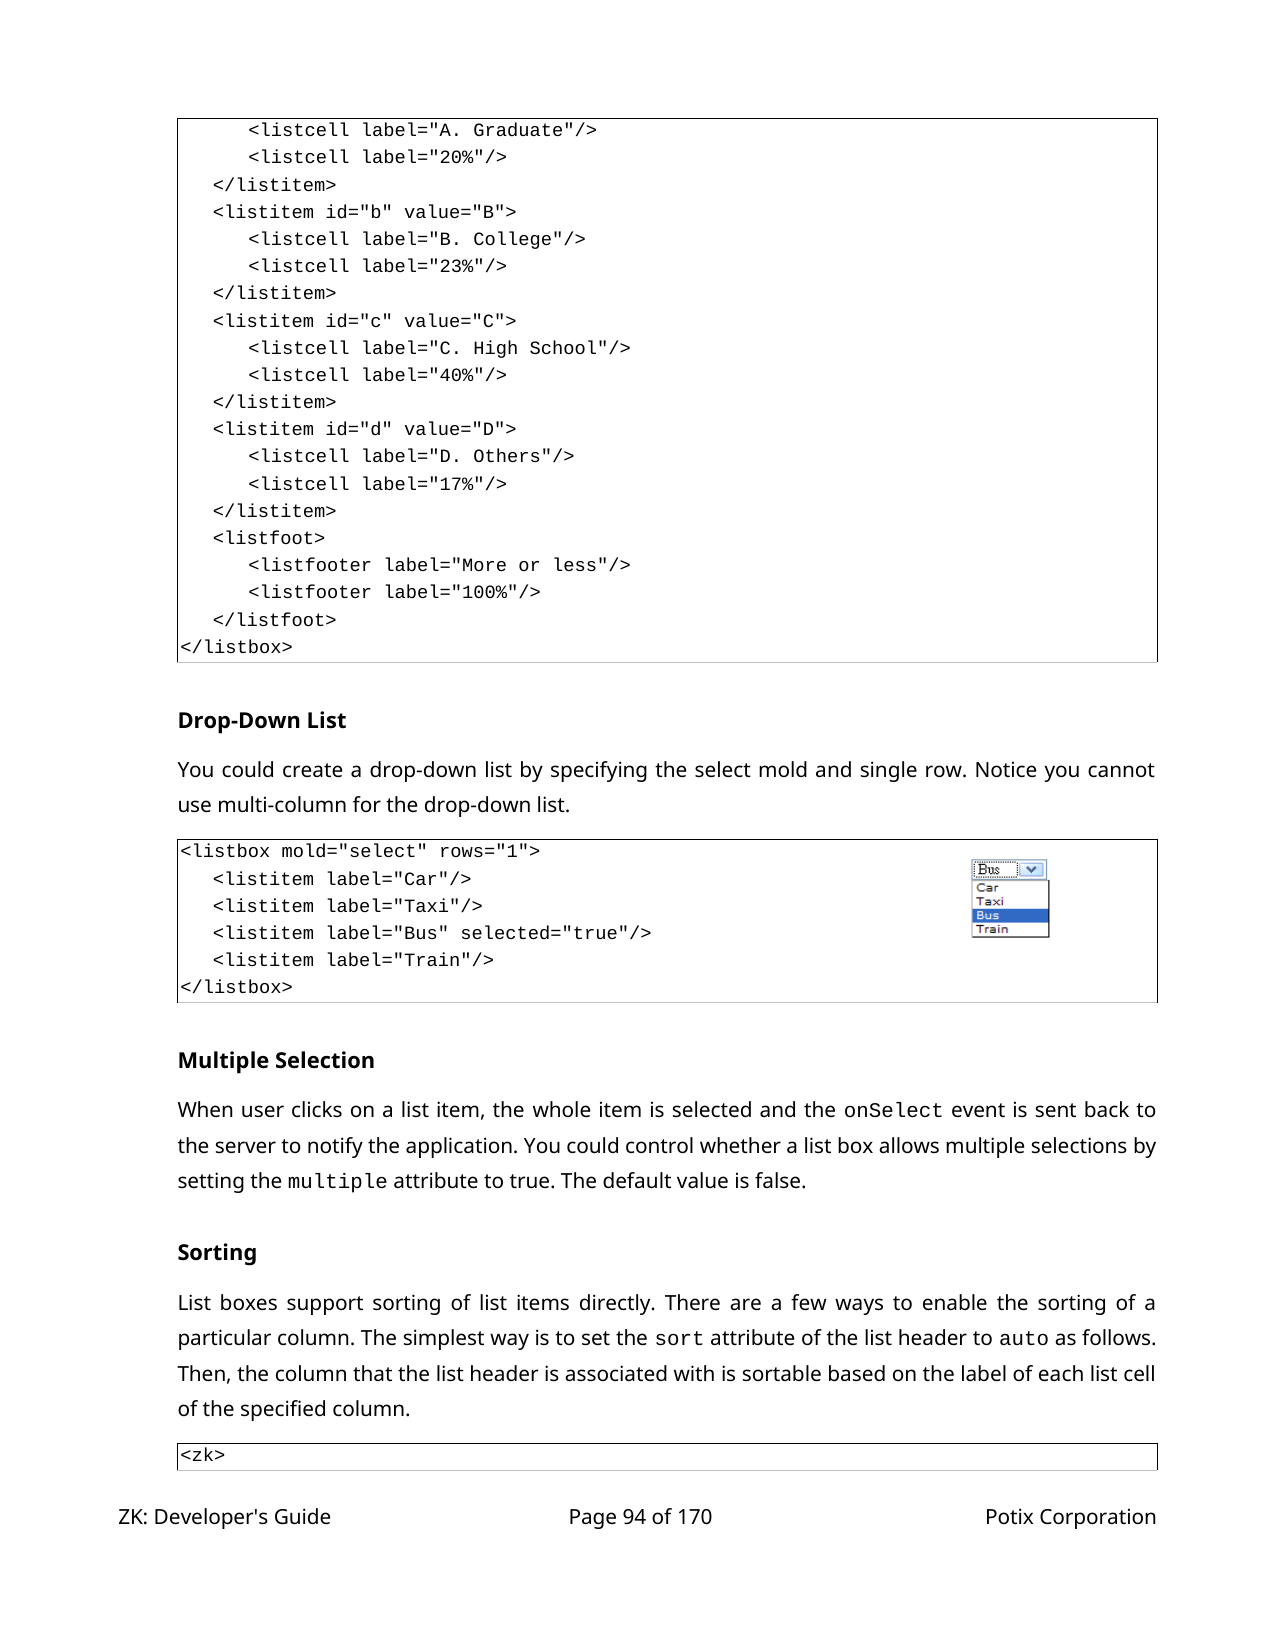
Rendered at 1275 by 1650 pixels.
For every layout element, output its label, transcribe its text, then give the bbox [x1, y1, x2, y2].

text <listcell label="A. Graduate"/> [178, 119, 1157, 142]
text </listbox> [178, 635, 1157, 662]
text <listfooter label="100%"/> [178, 580, 1157, 604]
text <listitem label="Car"/> [178, 866, 968, 891]
text <listitem id="d" value="D"> [178, 417, 1157, 441]
text <listitem label="Train"/> [178, 948, 1157, 972]
text <listitem id="c" value="C"> [178, 308, 1157, 333]
text </listitem> [178, 172, 1157, 197]
text <listfooter label="More or less"/> [178, 553, 1157, 577]
picture [968, 857, 1053, 940]
text <listcell label="C. High School"/> [178, 336, 1157, 360]
text [1053, 866, 1157, 891]
text [1053, 893, 1157, 918]
text <listbox mold="select" rows="1"> [178, 840, 1157, 863]
subtitle Sorting [177, 1237, 1157, 1267]
text </listitem> [178, 390, 1157, 414]
text <zk> [178, 1444, 1157, 1470]
text List boxes support sorting of list items directly. There are a few ways to enable the sorting of a particular column. The simplest way is to set the sort attribute of the list header to auto as follows. Then, the column that the list header is associated with is sortable based on the label of each list cell of the specified column. [177, 1288, 1157, 1422]
text <listcell label="17%"/> [178, 472, 1157, 496]
text </listfoot> [178, 607, 1157, 632]
text <listcell label="23%"/> [178, 254, 1157, 278]
text <listitem label="Bus" selected="true"/> [178, 921, 1157, 945]
text </listitem> [178, 281, 1157, 306]
text <listfoot> [178, 526, 1157, 550]
text <listitem label="Taxi"/> [178, 893, 968, 918]
subtitle Drop-Down List [177, 704, 1157, 734]
text <listcell label="D. Others"/> [178, 444, 1157, 469]
text <listcell label="20%"/> [178, 145, 1157, 169]
text </listbox> [178, 975, 1157, 1002]
text <listcell label="40%"/> [178, 363, 1157, 387]
text <listcell label="B. College"/> [178, 227, 1157, 251]
text <listitem id="b" value="B"> [178, 200, 1157, 224]
subtitle Multiple Selection [177, 1045, 1157, 1075]
text When user clicks on a list item, the whole item is selected and the onSelect event is sent back to the server to notify the application. You could control whether a list box allows multiple selections by setting the multiple attribute to true. The default value is false. [177, 1096, 1157, 1195]
text You could create a drop-down list by specifying the select mold and single row. Notice you cannot use multi-column for the drop-down list. [177, 755, 1157, 818]
text </listitem> [178, 499, 1157, 523]
